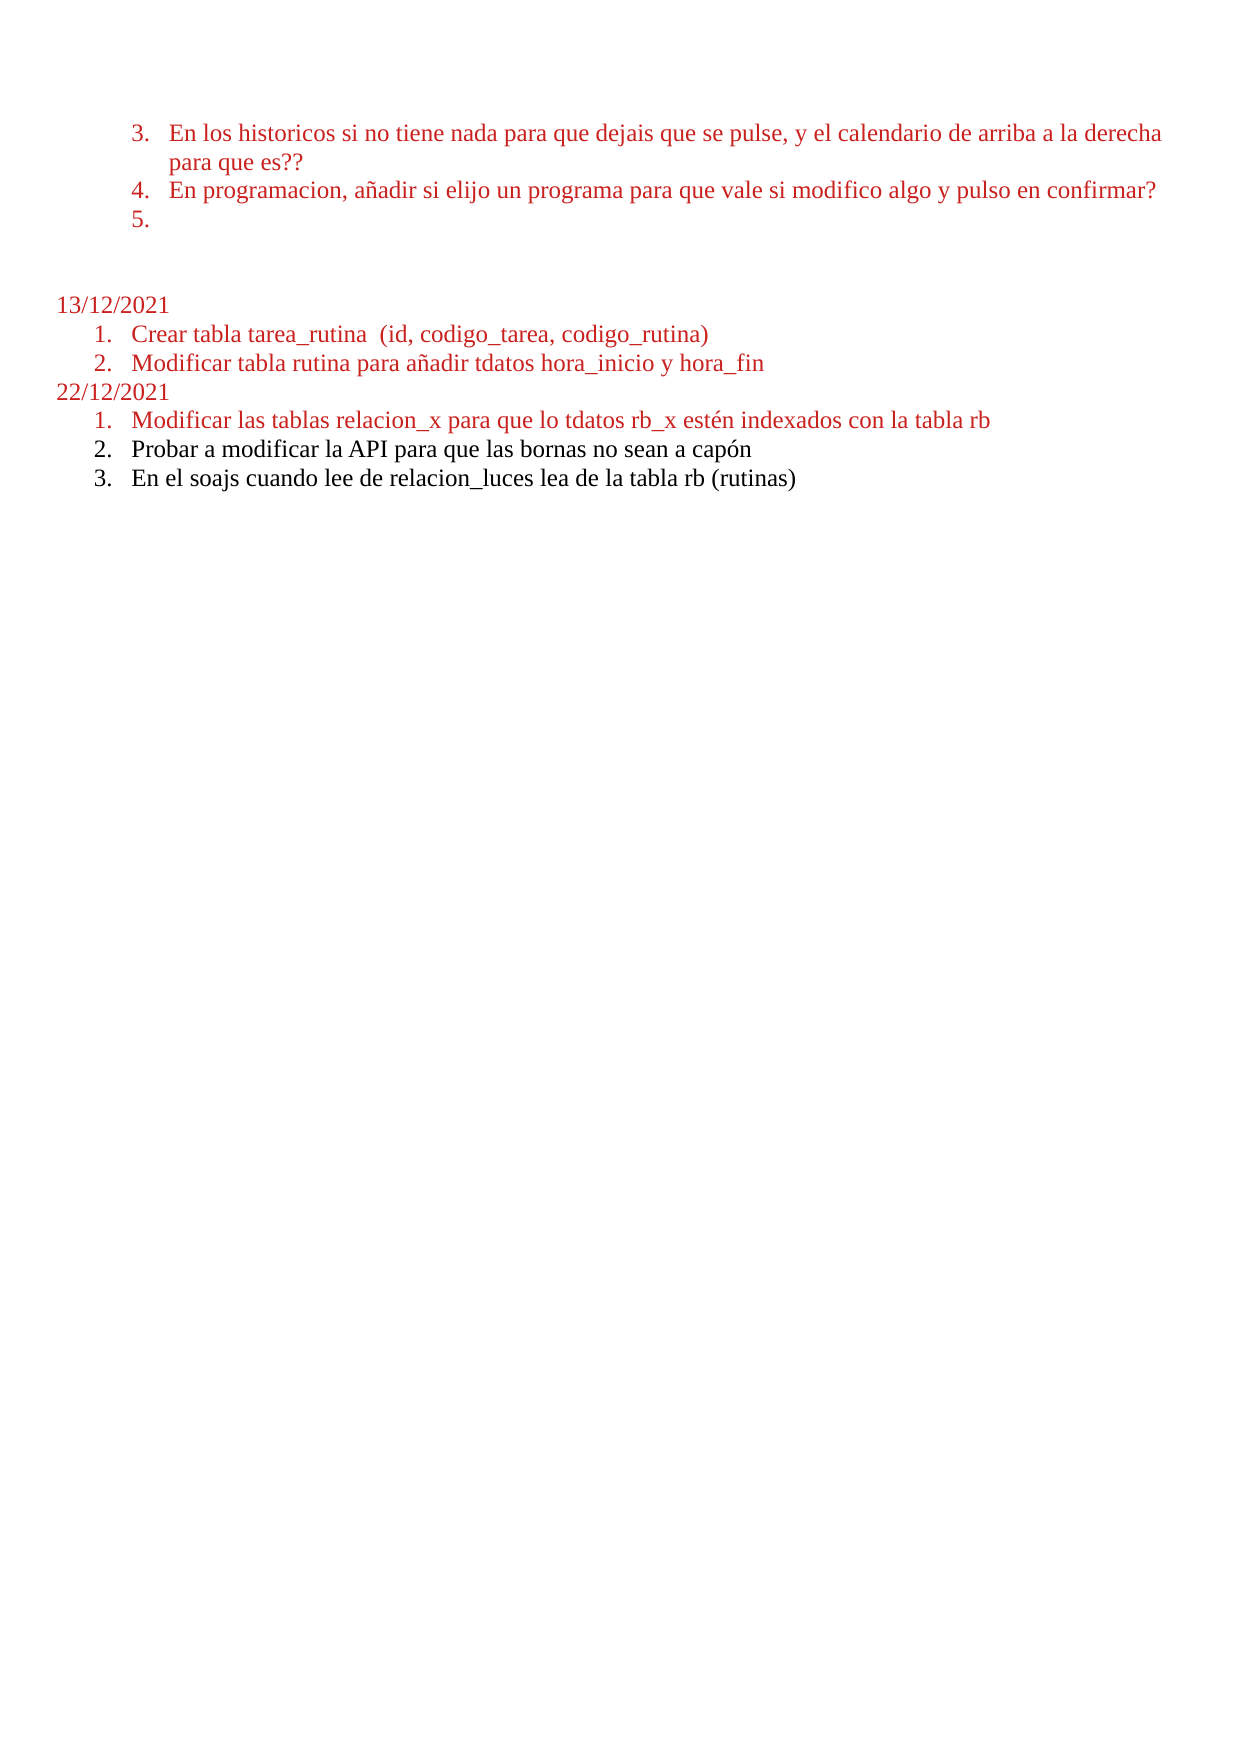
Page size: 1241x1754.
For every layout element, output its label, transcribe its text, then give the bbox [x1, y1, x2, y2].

list En el soajs cuando lee de relacion_luces lea de la tabla rb (rutinas) [94, 463, 1167, 492]
list Probar a modificar la API para que las bornas no sean a capón [94, 434, 1167, 463]
list Modificar tabla rutina para añadir tdatos hora_inicio y hora_fin [94, 348, 1167, 377]
text 22/12/2021 [56, 377, 1167, 406]
list En los historicos si no tiene nada para que dejais que se pulse, y el calendario de arriba a la derecha para que es?? [131, 118, 1167, 176]
list Modificar las tablas relacion_x para que lo tdatos rb_x estén indexados con la tabla rb [94, 406, 1167, 434]
text 13/12/2021 [56, 291, 1167, 319]
list En programacion, añadir si elijo un programa para que vale si modifico algo y pulso en confirmar? [131, 176, 1167, 204]
list Crear tabla tarea_rutina (id, codigo_tarea, codigo_rutina) [94, 319, 1167, 348]
